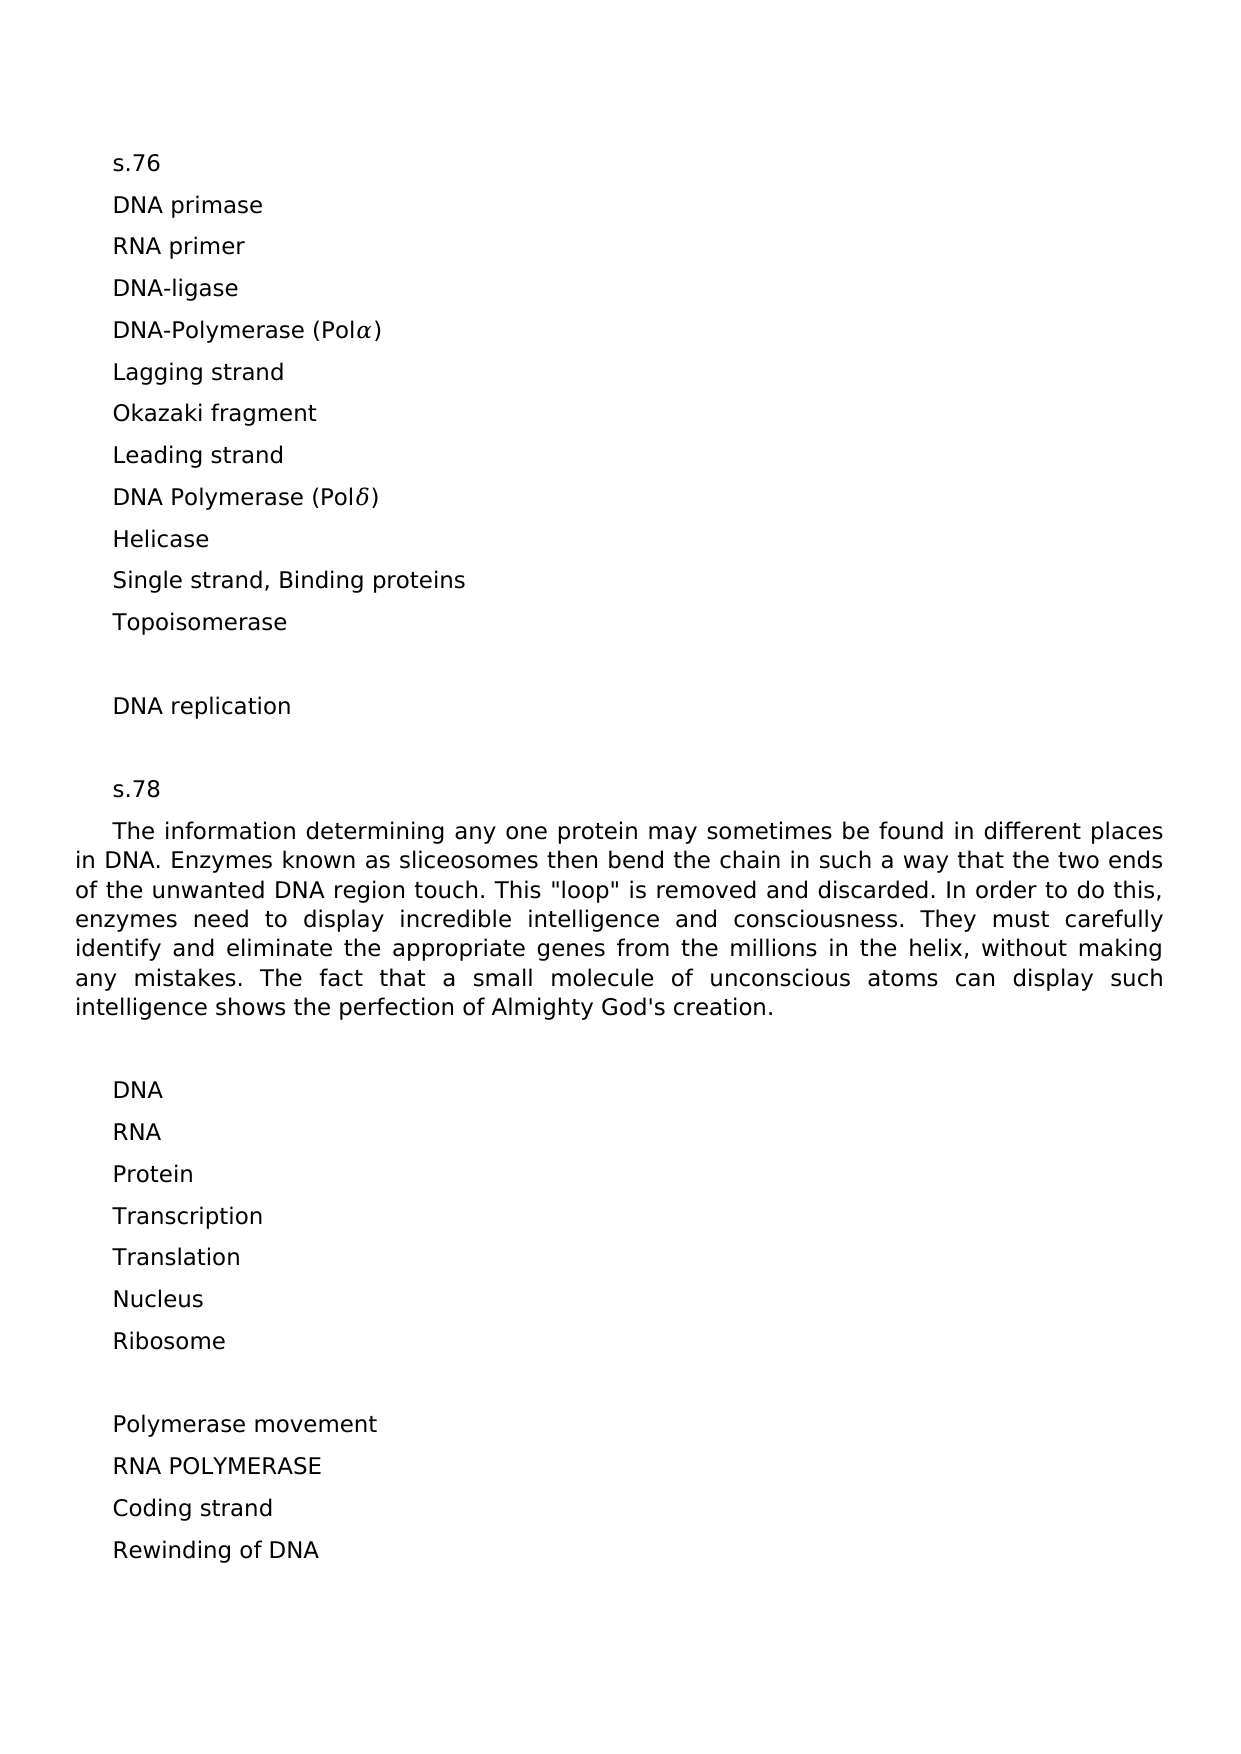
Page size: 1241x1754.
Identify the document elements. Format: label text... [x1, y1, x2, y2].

text Okazaki fragment [75, 401, 1165, 427]
text Single strand, Binding proteins [75, 568, 1165, 594]
text Lagging strand [75, 359, 1165, 386]
text Coding strand [75, 1495, 1165, 1522]
text RNA POLYMERASE [75, 1453, 1165, 1480]
text DNA-Polymerase (Pol𝛼) [75, 317, 1165, 344]
text Nucleus [75, 1286, 1165, 1313]
text The information determining any one protein may sometimes be found in different places in DNA. Enzymes known as sliceosomes then bend the chain in such a way that the two ends of the unwanted DNA region touch. This "loop" is removed and discarded. In order to do this, enzymes need to display incredible intelligence and consciousness. They must carefully identify and eliminate the appropriate genes from the millions in the helix, without making any mistakes. The fact that a small molecule of unconscious atoms can display such intelligence shows the perfection of Almighty God's creation. [75, 818, 1165, 1021]
text Transcription [75, 1203, 1165, 1229]
text Polymerase movement [75, 1412, 1165, 1438]
text DNA [75, 1077, 1165, 1104]
text DNA Polymerase (Pol𝛿) [75, 484, 1165, 511]
text Helicase [75, 526, 1165, 553]
text RNA [75, 1119, 1165, 1146]
text Rewinding of DNA [75, 1537, 1165, 1564]
text Ribosome [75, 1328, 1165, 1355]
text DNA-ligase [75, 275, 1165, 302]
text RNA primer [75, 233, 1165, 260]
text s.78 [75, 777, 1165, 803]
text Protein [75, 1161, 1165, 1188]
text DNA replication [75, 693, 1165, 720]
text DNA primase [75, 192, 1165, 218]
text Leading strand [75, 442, 1165, 469]
text Translation [75, 1244, 1165, 1271]
text s.76 [75, 150, 1165, 177]
text Topoisomerase [75, 609, 1165, 636]
